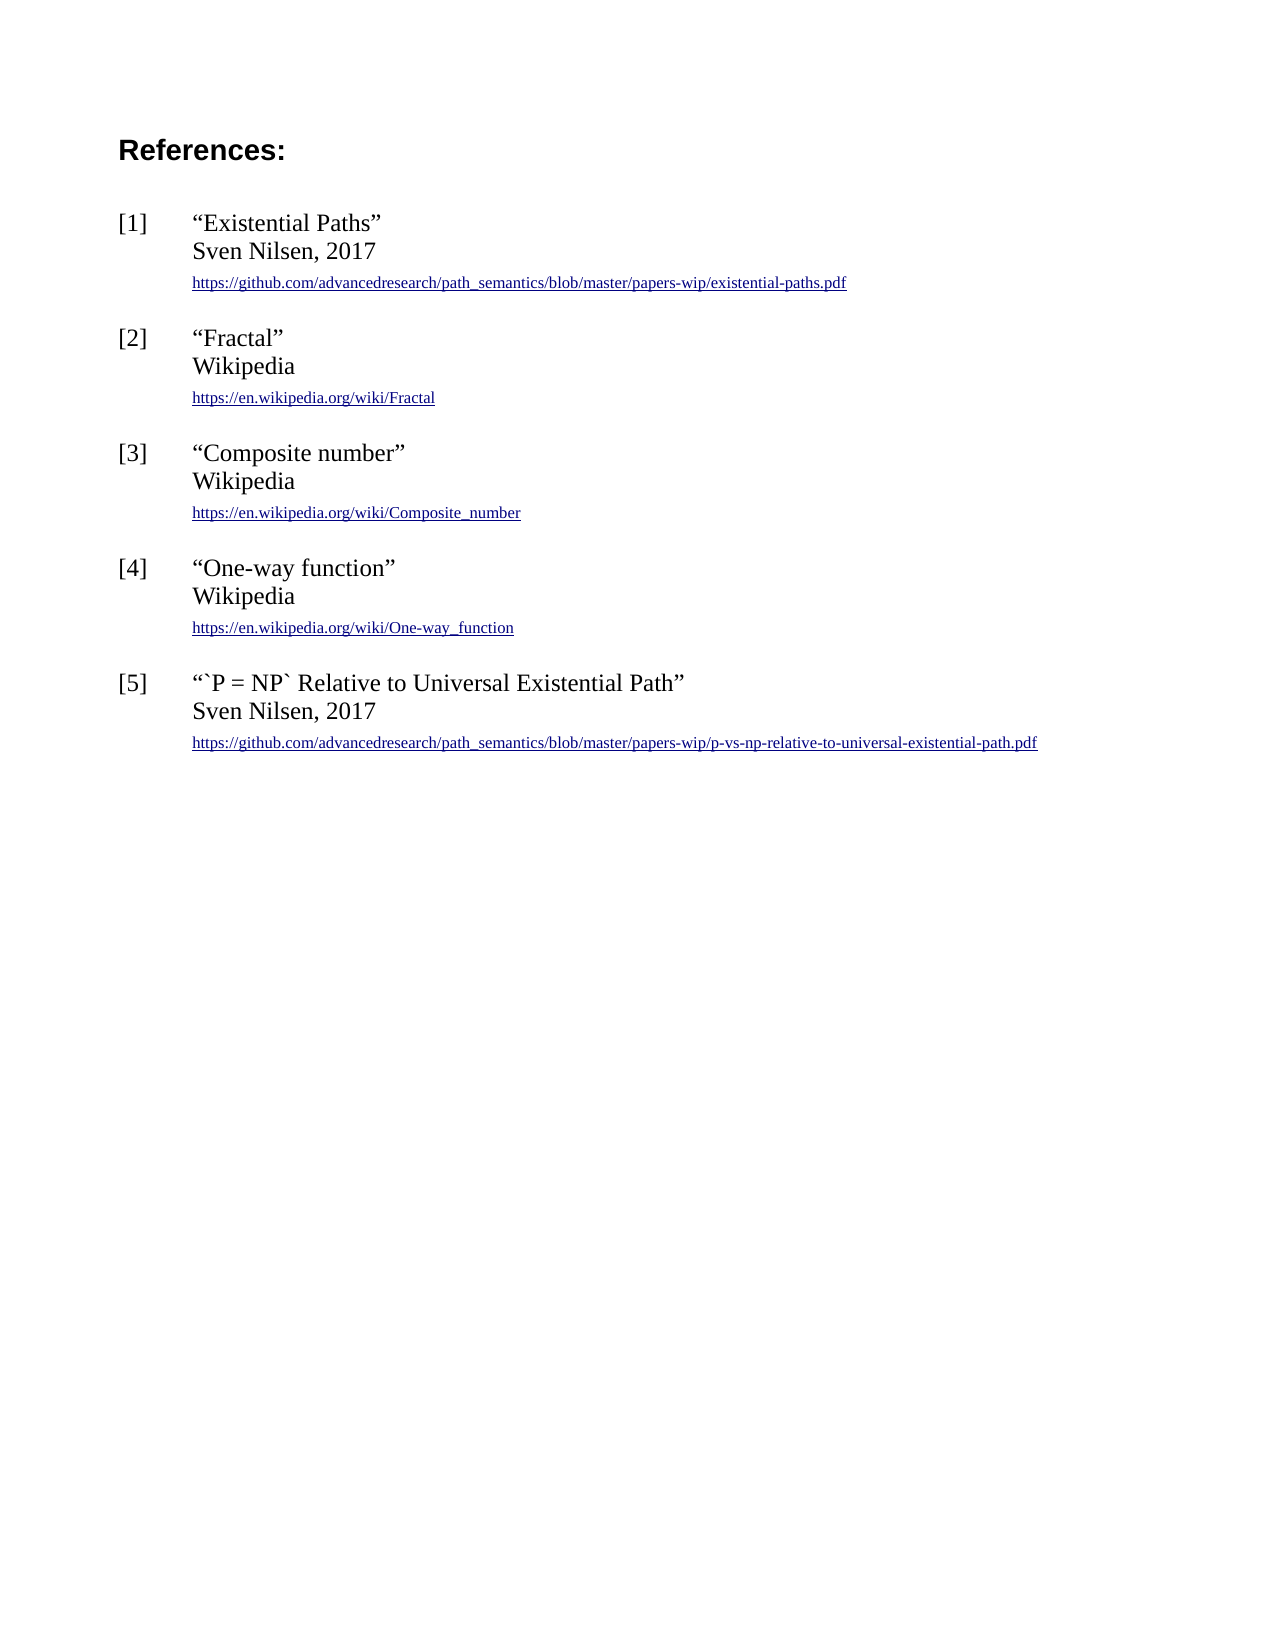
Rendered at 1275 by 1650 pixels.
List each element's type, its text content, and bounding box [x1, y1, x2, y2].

text [4] “One-way function” [118, 553, 1157, 581]
text https://github.com/advancedresearch/path_semantics/blob/master/papers-wip/p-vs-np-relative-to-universal-existential-path.pdf [118, 725, 1157, 754]
text https://github.com/advancedresearch/path_semantics/blob/master/papers-wip/existential-paths.pdf [118, 265, 1157, 294]
text Wikipedia [118, 466, 1157, 495]
text Wikipedia [118, 351, 1157, 380]
text [2] “Fractal” [118, 323, 1157, 351]
text Wikipedia [118, 581, 1157, 610]
text https://en.wikipedia.org/wiki/Composite_number [118, 495, 1157, 524]
text https://en.wikipedia.org/wiki/Fractal [118, 380, 1157, 409]
text [3] “Composite number” [118, 438, 1157, 466]
text https://en.wikipedia.org/wiki/One-way_function [118, 610, 1157, 639]
text [5] “`P = NP` Relative to Universal Existential Path” [118, 668, 1157, 696]
text [1] “Existential Paths” [118, 208, 1157, 236]
text Sven Nilsen, 2017 [118, 236, 1157, 265]
subtitle References: [118, 133, 1157, 166]
text Sven Nilsen, 2017 [118, 696, 1157, 725]
